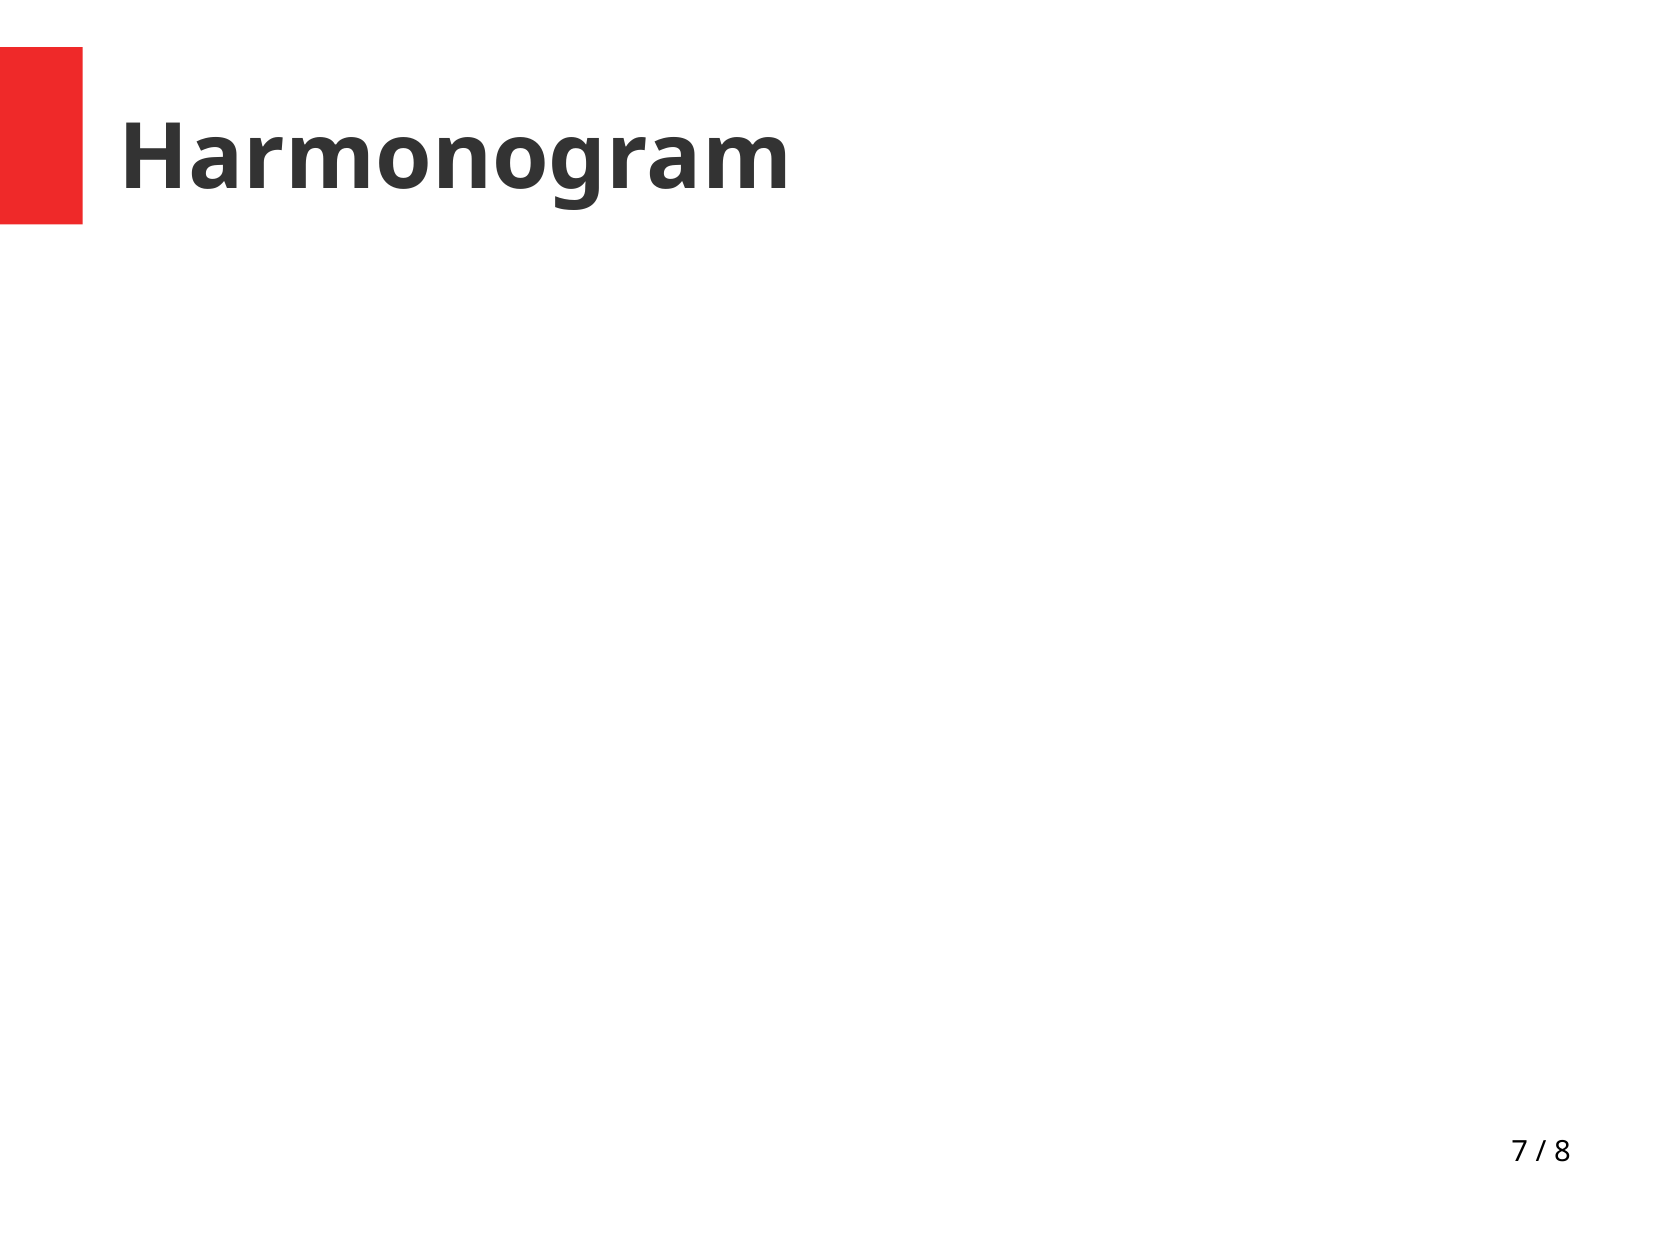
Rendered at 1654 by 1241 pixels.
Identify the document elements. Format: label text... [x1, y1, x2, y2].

title Harmonogram [118, 49, 1571, 257]
